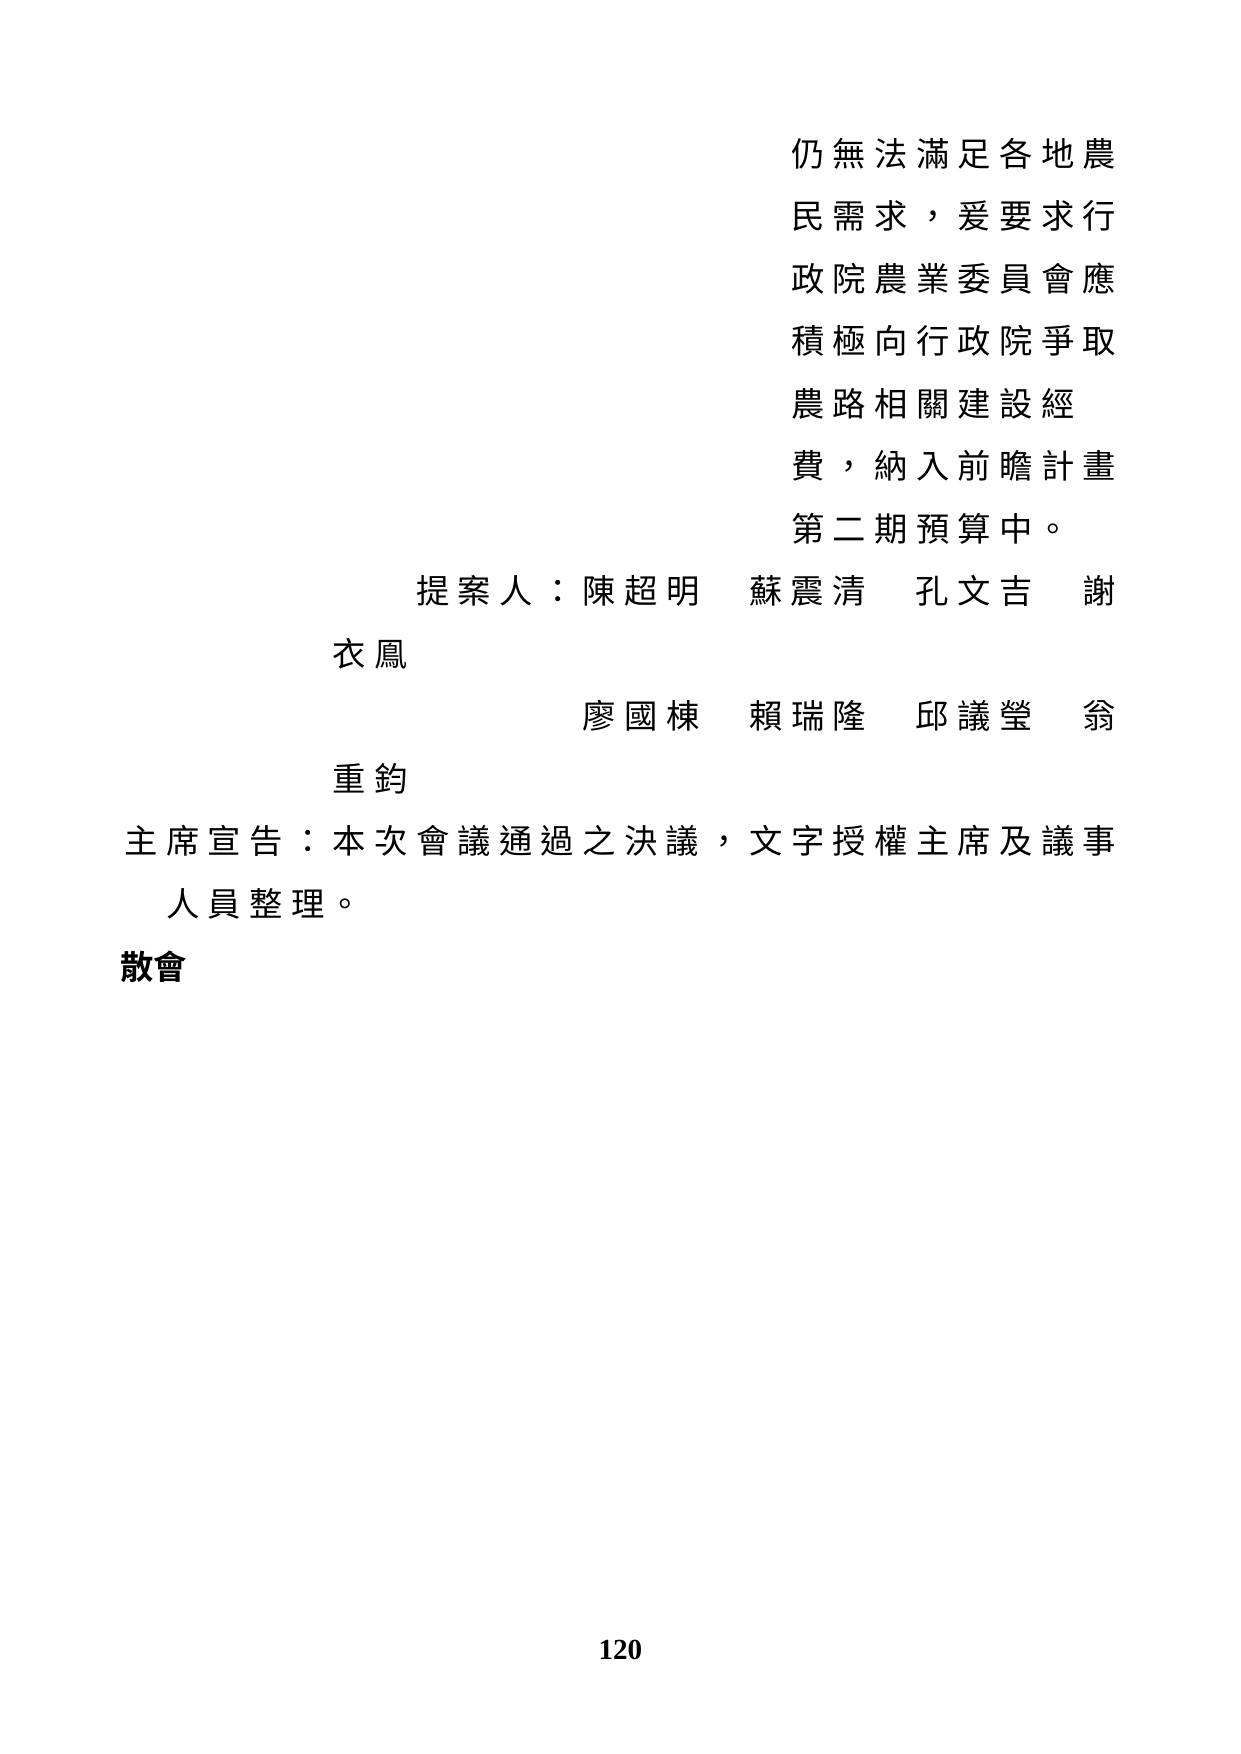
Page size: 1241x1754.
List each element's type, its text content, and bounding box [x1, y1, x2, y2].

text 散會 [17, 938, 1120, 990]
text 主席宣告：本次會議通過之決議，文字授權主席及議事人員整理。 [120, 798, 1120, 923]
list 仍無法滿足各地農民需求，爰要求行政院農業委員會應積極向行政院爭取農路相關建設經費，納入前瞻計畫第二期預算中。 [684, 110, 1120, 548]
text 廖國棟 賴瑞隆 邱議瑩 翁重鈞 [293, 673, 1120, 798]
text 提案人：陳超明 蘇震清 孔文吉 謝衣鳯 [293, 548, 1120, 673]
